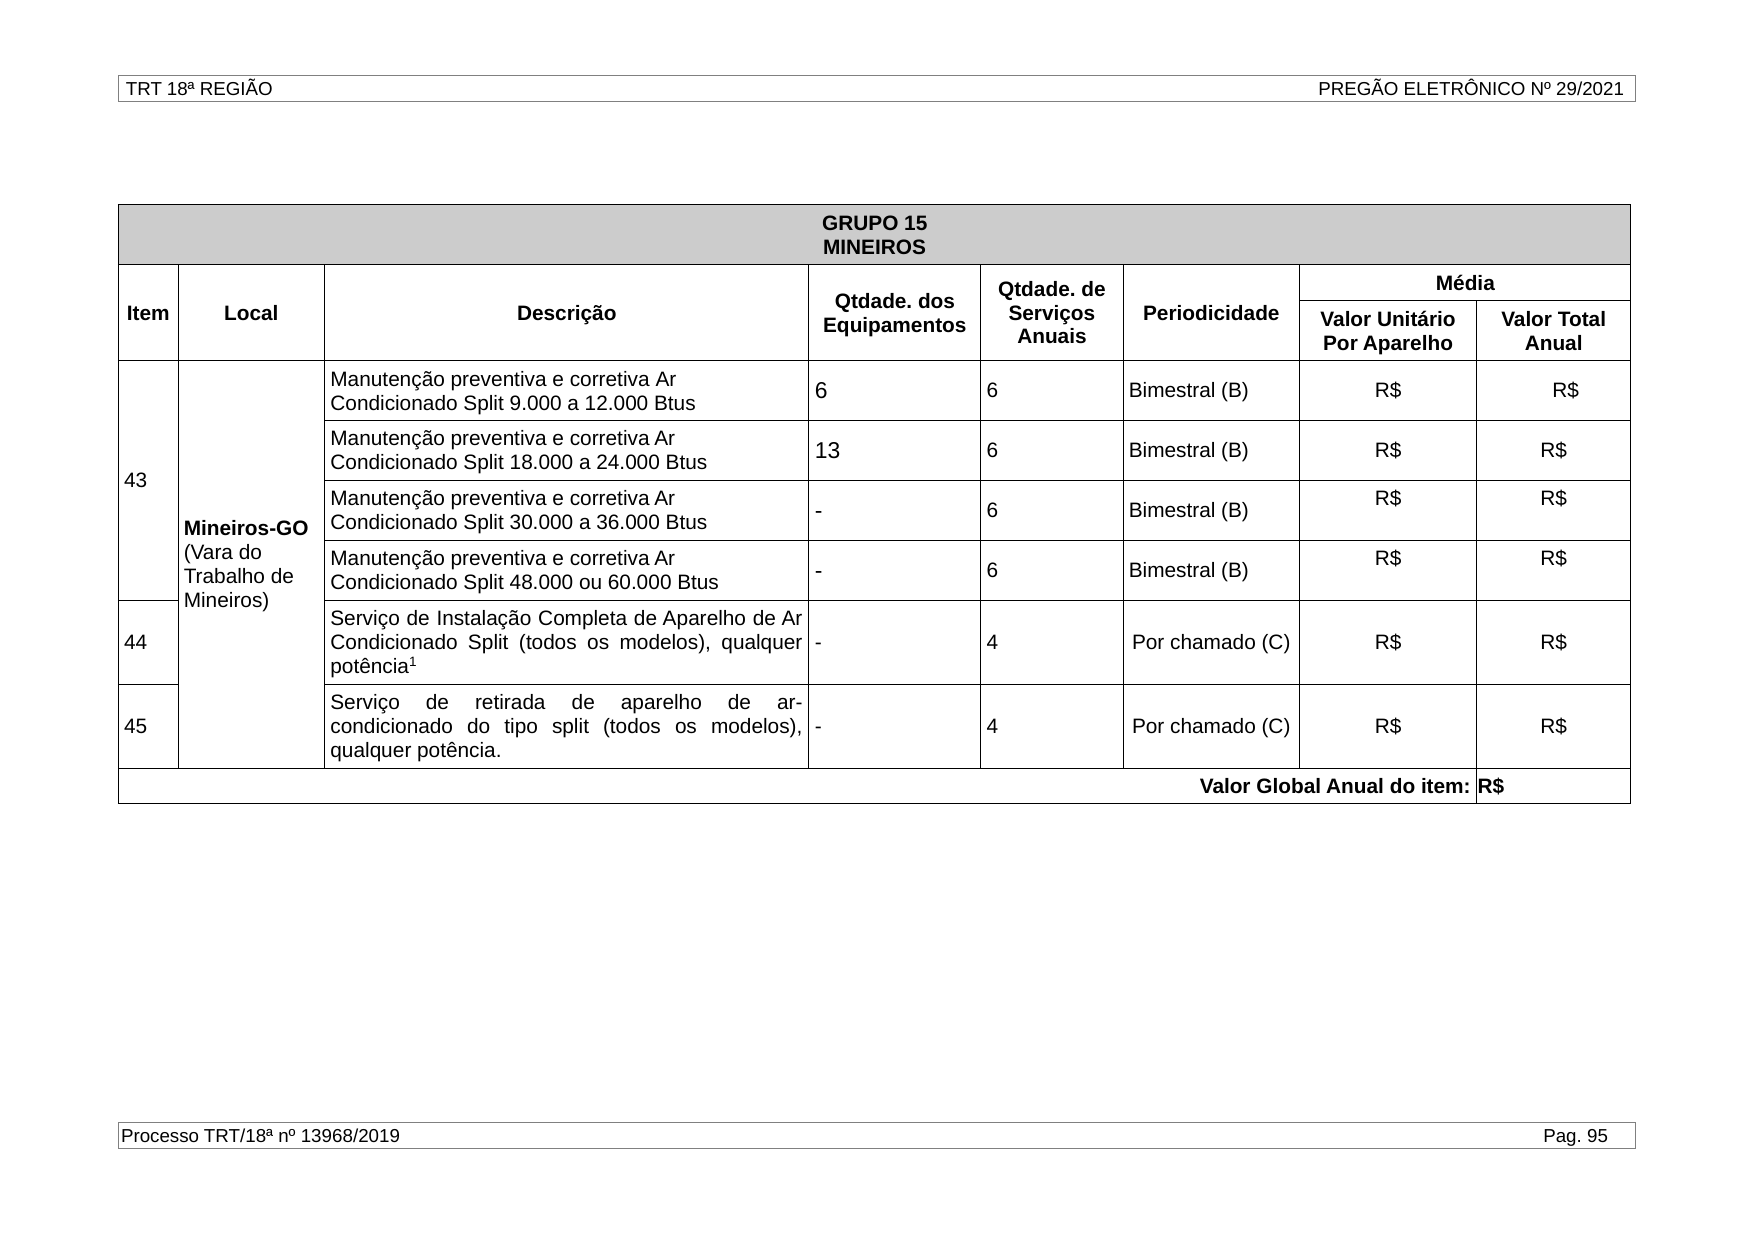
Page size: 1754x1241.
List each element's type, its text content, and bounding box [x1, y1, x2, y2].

table_cell R$ [1300, 361, 1476, 420]
table_cell Periodicidade [1124, 265, 1299, 360]
table_cell R$ [1300, 601, 1476, 683]
table_cell 4 [981, 685, 1123, 767]
table_cell Bimestral (B) [1124, 481, 1299, 540]
table_cell 6 [809, 361, 980, 420]
table_cell 4 [981, 601, 1123, 683]
table_cell Manutenção preventiva e corretiva Ar Condicionado Split 30.000 a 36.000 Btus [325, 481, 808, 540]
table_cell Bimestral (B) [1124, 421, 1299, 480]
table_cell Manutenção preventiva e corretiva Ar Condicionado Split 18.000 a 24.000 Btus [325, 421, 808, 480]
table_cell 43 [119, 361, 178, 600]
table_cell 6 [981, 421, 1123, 480]
table_cell Serviço de Instalação Completa de Aparelho de Ar Condicionado Split (todos os modelos), qualquer potência1 [325, 601, 808, 683]
table_cell Local [179, 265, 324, 360]
table_cell R$ [1477, 481, 1630, 540]
table_cell 45 [119, 685, 178, 767]
table_cell R$ [1477, 541, 1630, 600]
table_cell Item [119, 265, 178, 360]
table_cell R$ [1300, 421, 1476, 480]
table_cell 6 [981, 481, 1123, 540]
table_cell - [809, 541, 980, 600]
table_cell Mineiros-GO (Vara do Trabalho de Mineiros) [179, 361, 324, 767]
table_cell Valor Total Anual [1477, 301, 1630, 360]
table_cell 6 [981, 541, 1123, 600]
table_cell Manutenção preventiva e corretiva Ar Condicionado Split 48.000 ou 60.000 Btus [325, 541, 808, 600]
table_cell Por chamado (C) [1124, 685, 1299, 767]
table_cell 13 [809, 421, 980, 480]
table_cell 6 [981, 361, 1123, 420]
table_cell Bimestral (B) [1124, 541, 1299, 600]
table_cell Descrição [325, 265, 808, 360]
table_cell R$ [1477, 685, 1630, 767]
table_cell - [809, 481, 980, 540]
table_cell 44 [119, 601, 178, 683]
table_cell Qtdade. dos Equipamentos [809, 265, 980, 360]
table_cell R$ [1300, 685, 1476, 767]
table_cell R$ [1477, 769, 1630, 803]
table_cell Valor Global Anual do item: [119, 769, 1476, 803]
table_cell Qtdade. de Serviços Anuais [981, 265, 1123, 360]
table_cell R$ [1477, 361, 1630, 420]
table_cell Manutenção preventiva e corretiva Ar Condicionado Split 9.000 a 12.000 Btus [325, 361, 808, 420]
table_cell R$ [1477, 601, 1630, 683]
table_cell R$ [1477, 421, 1630, 480]
table_cell R$ [1300, 541, 1476, 600]
table_cell Serviço de retirada de aparelho de ar-condicionado do tipo split (todos os modelos), qualquer potência. [325, 685, 808, 767]
table_cell Média [1300, 265, 1630, 300]
table_cell Bimestral (B) [1124, 361, 1299, 420]
table_cell Por chamado (C) [1124, 601, 1299, 683]
table_cell - [809, 601, 980, 683]
table_header GRUPO 15 MINEIROS [119, 205, 1630, 264]
table_cell Valor Unitário Por Aparelho [1300, 301, 1476, 360]
table_cell - [809, 685, 980, 767]
table_cell R$ [1300, 481, 1476, 540]
